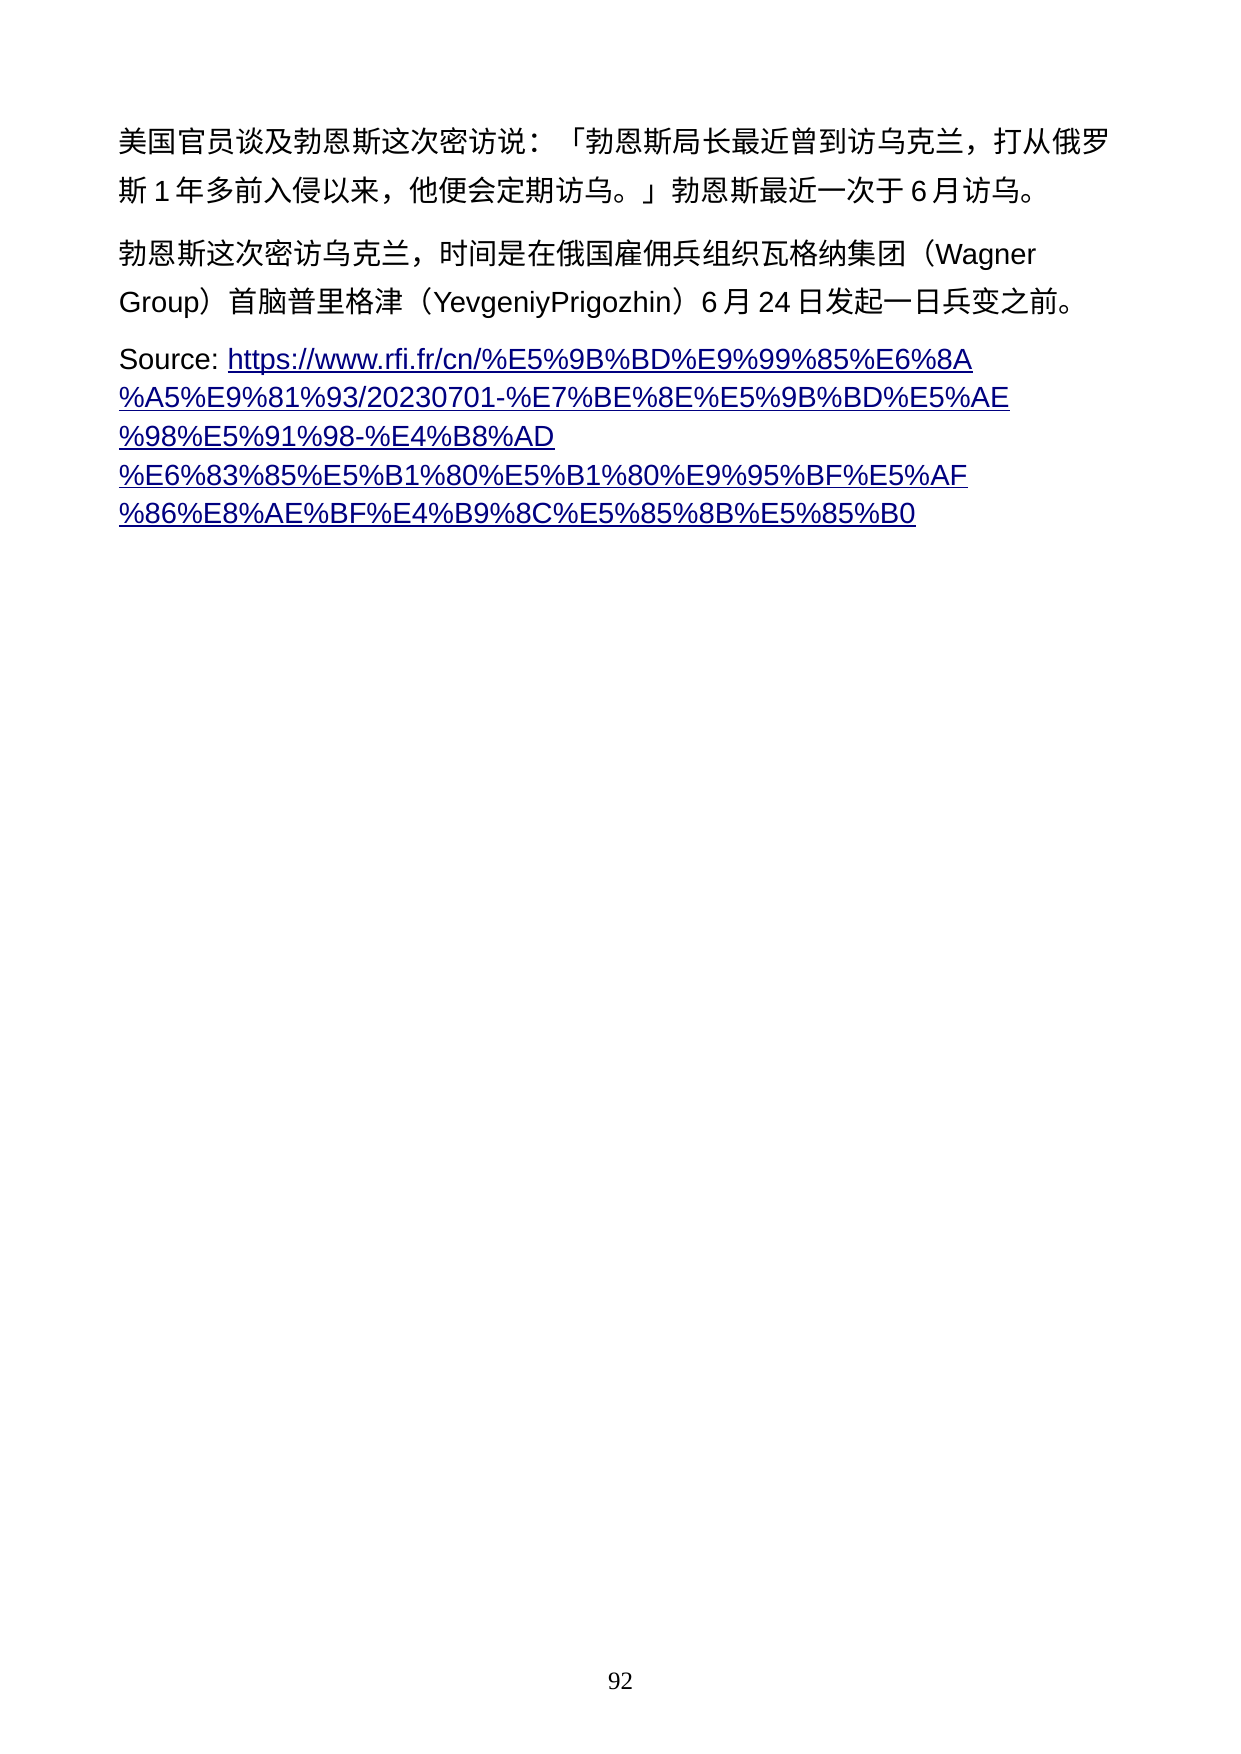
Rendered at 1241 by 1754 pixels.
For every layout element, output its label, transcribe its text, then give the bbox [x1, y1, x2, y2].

text 勃恩斯这次密访乌克兰，时间是在俄国雇佣兵组织瓦格纳集团（Wagner Group）首脑普里格津（YevgeniyPrigozhin）6月24日发起一日兵变之前。 [118, 230, 1122, 321]
text Source: https://www.rfi.fr/cn/%E5%9B%BD%E9%99%85%E6%8A%A5%E9%81%93/20230701-%E7%BE%8E%E5%9B%BD%E5%AE%98%E5%91%98-%E4%B8%AD%E6%83%85%E5%B1%80%E5%B1%80%E9%95%BF%E5%AF%86%E8%AE%BF%E4%B9%8C%E5%85%8B%E5%85%B0 [118, 342, 1122, 529]
text 美国官员谈及勃恩斯这次密访说：「勃恩斯局长最近曾到访乌克兰，打从俄罗斯1年多前入侵以来，他便会定期访乌。」勃恩斯最近一次于6月访乌。 [118, 118, 1122, 209]
